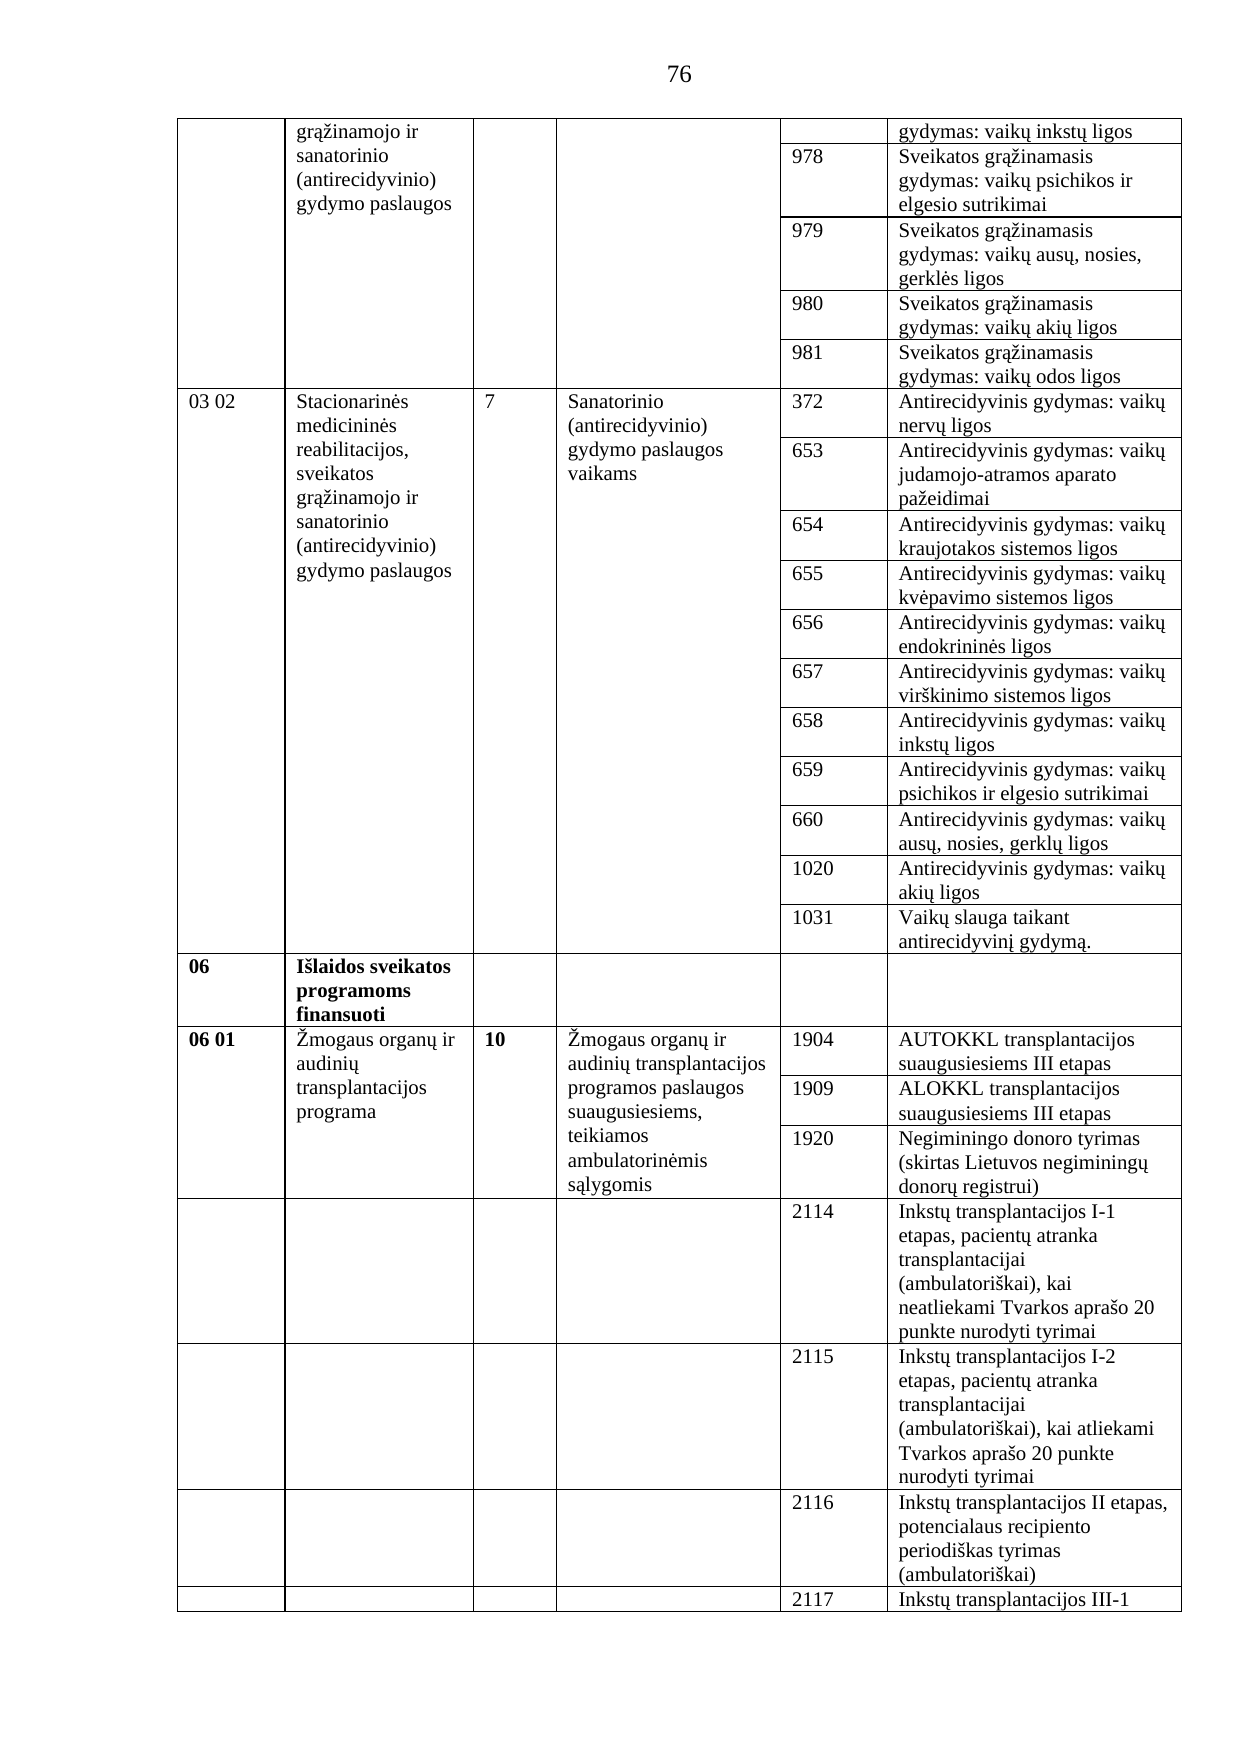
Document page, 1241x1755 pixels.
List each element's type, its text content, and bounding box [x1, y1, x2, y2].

table_cell Žmogaus organų ir audinių transplantacijos programos paslaugos suaugusiesiems, teikiamos ambulatorinėmis sąlygomis [557, 1027, 780, 1198]
table_cell [286, 1587, 473, 1611]
table_cell [557, 1344, 780, 1488]
table_cell 03 02 [178, 389, 284, 953]
table_cell 2115 [781, 1344, 887, 1488]
table_cell 655 [781, 561, 887, 609]
table_cell 1031 [781, 905, 887, 953]
table_cell 1909 [781, 1076, 887, 1124]
table_cell 981 [781, 340, 887, 388]
table_cell 10 [474, 1027, 556, 1198]
table_cell [286, 1344, 473, 1488]
table_cell [474, 1490, 556, 1586]
table_cell 06 [178, 954, 284, 1026]
table_cell [781, 954, 887, 1026]
table_cell Žmogaus organų ir audinių transplantacijos programa [286, 1027, 473, 1198]
table_cell [178, 1344, 284, 1488]
table_cell [286, 1490, 473, 1586]
table_cell 1020 [781, 856, 887, 904]
table_cell Sveikatos grąžinamasis gydymas: vaikų ausų, nosies, gerklės ligos [888, 218, 1181, 290]
table_cell [474, 1587, 556, 1611]
table_cell ALOKKL transplantacijos suaugusiesiems III etapas [888, 1076, 1181, 1124]
table_cell Išlaidos sveikatos programoms finansuoti [286, 954, 473, 1026]
table_cell Negiminingo donoro tyrimas (skirtas Lietuvos negiminingų donorų registrui) [888, 1126, 1181, 1198]
table_cell [557, 1199, 780, 1343]
table_cell 654 [781, 511, 887, 559]
table_cell [557, 1490, 780, 1586]
table_cell Antirecidyvinis gydymas: vaikų kvėpavimo sistemos ligos [888, 561, 1181, 609]
table_cell [474, 954, 556, 1026]
table_cell Inkstų transplantacijos I-1 etapas, pacientų atranka transplantacijai (ambulatoriškai), kai neatliekami Tvarkos aprašo 20 punkte nurodyti tyrimai [888, 1199, 1181, 1343]
table_cell Vaikų slauga taikant antirecidyvinį gydymą. [888, 905, 1181, 953]
table_cell Antirecidyvinis gydymas: vaikų kraujotakos sistemos ligos [888, 511, 1181, 559]
table_cell [178, 1490, 284, 1586]
table_cell 2114 [781, 1199, 887, 1343]
table_cell Inkstų transplantacijos III-1 [888, 1587, 1181, 1611]
table_cell Antirecidyvinis gydymas: vaikų endokrininės ligos [888, 610, 1181, 658]
table_cell Sanatorinio (antirecidyvinio) gydymo paslaugos vaikams [557, 389, 780, 953]
table_cell 658 [781, 708, 887, 756]
table_cell 06 01 [178, 1027, 284, 1198]
table_cell 660 [781, 806, 887, 854]
table_cell [888, 954, 1181, 1026]
table_cell [557, 954, 780, 1026]
table_cell 7 [474, 389, 556, 953]
table_cell Antirecidyvinis gydymas: vaikų virškinimo sistemos ligos [888, 659, 1181, 707]
table_cell Inkstų transplantacijos I-2 etapas, pacientų atranka transplantacijai (ambulatoriškai), kai atliekami Tvarkos aprašo 20 punkte nurodyti tyrimai [888, 1344, 1181, 1488]
table_cell 978 [781, 144, 887, 216]
table_cell Antirecidyvinis gydymas: vaikų judamojo-atramos aparato pažeidimai [888, 438, 1181, 510]
table_cell 653 [781, 438, 887, 510]
table_cell 1904 [781, 1027, 887, 1075]
table_cell Sveikatos grąžinamasis gydymas: vaikų odos ligos [888, 340, 1181, 388]
table_cell [178, 1587, 284, 1611]
table_cell Antirecidyvinis gydymas: vaikų akių ligos [888, 856, 1181, 904]
table_cell [474, 1199, 556, 1343]
table_cell Antirecidyvinis gydymas: vaikų nervų ligos [888, 389, 1181, 437]
table_cell [781, 119, 887, 143]
table_cell AUTOKKL transplantacijos suaugusiesiems III etapas [888, 1027, 1181, 1075]
table_cell [474, 1344, 556, 1488]
table_cell [178, 1199, 284, 1343]
table_cell 657 [781, 659, 887, 707]
table_cell [557, 119, 780, 388]
table_cell 980 [781, 291, 887, 339]
table_cell [178, 119, 284, 388]
table_cell 372 [781, 389, 887, 437]
table_cell Antirecidyvinis gydymas: vaikų inkstų ligos [888, 708, 1181, 756]
table_cell 656 [781, 610, 887, 658]
table_cell 979 [781, 218, 887, 290]
table_cell gydymas: vaikų inkstų ligos [888, 119, 1181, 143]
table_cell Sveikatos grąžinamasis gydymas: vaikų psichikos ir elgesio sutrikimai [888, 144, 1181, 216]
table_cell [474, 119, 556, 388]
table_cell [286, 1199, 473, 1343]
table_cell Inkstų transplantacijos II etapas, potencialaus recipiento periodiškas tyrimas (ambulatoriškai) [888, 1490, 1181, 1586]
table_cell Sveikatos grąžinamasis gydymas: vaikų akių ligos [888, 291, 1181, 339]
table_cell 2116 [781, 1490, 887, 1586]
table_cell [557, 1587, 780, 1611]
table_cell 659 [781, 757, 887, 805]
table_cell Antirecidyvinis gydymas: vaikų psichikos ir elgesio sutrikimai [888, 757, 1181, 805]
table_cell Stacionarinės medicininės reabilitacijos, sveikatos grąžinamojo ir sanatorinio (antirecidyvinio) gydymo paslaugos [286, 389, 473, 953]
table_cell 2117 [781, 1587, 887, 1611]
table_cell Antirecidyvinis gydymas: vaikų ausų, nosies, gerklų ligos [888, 806, 1181, 854]
table_cell 1920 [781, 1126, 887, 1198]
table_cell grąžinamojo ir sanatorinio (antirecidyvinio) gydymo paslaugos [286, 119, 473, 388]
